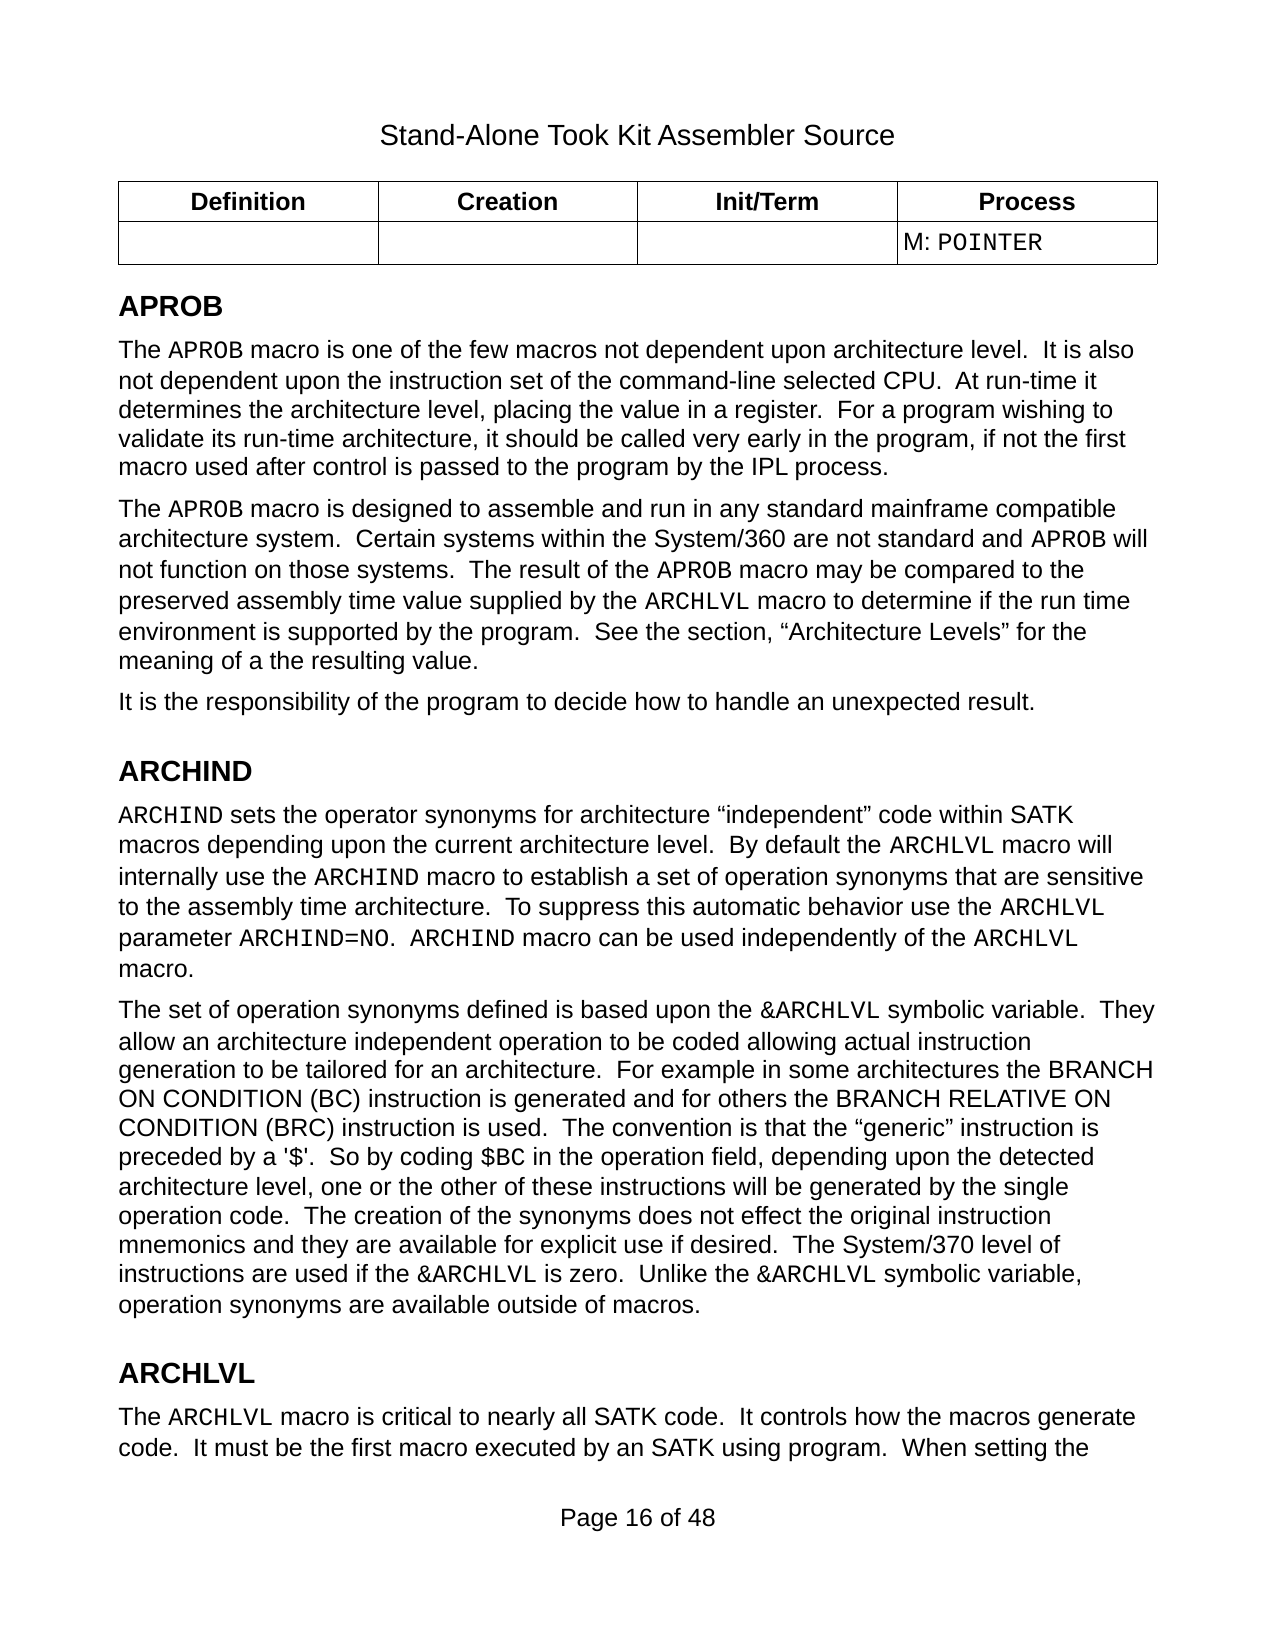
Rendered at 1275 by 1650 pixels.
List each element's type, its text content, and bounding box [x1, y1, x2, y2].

subtitle ARCHLVL [118, 1356, 1157, 1389]
table_cell M: POINTER [898, 222, 1157, 264]
text The ARCHLVL macro is critical to nearly all SATK code. It controls how the macros generate code. It must be the first macro executed by an SATK using program. When setting the [118, 1402, 1157, 1462]
text The set of operation synonyms defined is based upon the &ARCHLVL symbolic variable. They allow an architecture independent operation to be coded allowing actual instruction generation to be tailored for an architecture. For example in some architectures the BRANCH ON CONDITION (BC) instruction is generated and for others the BRANCH RELATIVE ON CONDITION (BRC) instruction is used. The convention is that the “generic” instruction is preceded by a '$'. So by coding $BC in the operation field, depending upon the detected architecture level, one or the other of these instructions will be generated by the single operation code. The creation of the synonyms does not effect the original instruction mnemonics and they are available for explicit use if desired. The System/370 level of instructions are used if the &ARCHLVL is zero. Unlike the &ARCHLVL symbolic variable, operation synonyms are available outside of macros. [118, 996, 1157, 1318]
text The APROB macro is one of the few macros not dependent upon architecture level. It is also not dependent upon the instruction set of the command-line selected CPU. At run-time it determines the architecture level, placing the value in a register. For a program wishing to validate its run-time architecture, it should be called very early in the program, if not the first macro used after control is passed to the program by the IPL process. [118, 335, 1157, 481]
subtitle ARCHIND [118, 753, 1157, 787]
table_cell -- [119, 222, 378, 264]
text It is the responsibility of the program to decide how to handle an unexpected result. [118, 687, 1157, 716]
table_header Process [898, 182, 1157, 221]
text ARCHIND sets the operator synonyms for architecture “independent” code within SATK macros depending upon the current architecture level. By default the ARCHLVL macro will internally use the ARCHIND macro to establish a set of operation synonyms that are sensitive to the assembly time architecture. To suppress this automatic behavior use the ARCHLVL parameter ARCHIND=NO. ARCHIND macro can be used independently of the ARCHLVL macro. [118, 799, 1157, 983]
table_header Definition [119, 182, 378, 221]
table_cell [638, 222, 897, 264]
table_cell [379, 222, 637, 264]
subtitle APROB [118, 289, 1157, 323]
table_header Init/Term [638, 182, 897, 221]
table_header Creation [379, 182, 637, 221]
text The APROB macro is designed to assemble and run in any standard mainframe compatible architecture system. Certain systems within the System/360 are not standard and APROB will not function on those systems. The result of the APROB macro may be compared to the preserved assembly time value supplied by the ARCHLVL macro to determine if the run time environment is supported by the program. See the section, “Architecture Levels” for the meaning of a the resulting value. [118, 493, 1157, 675]
